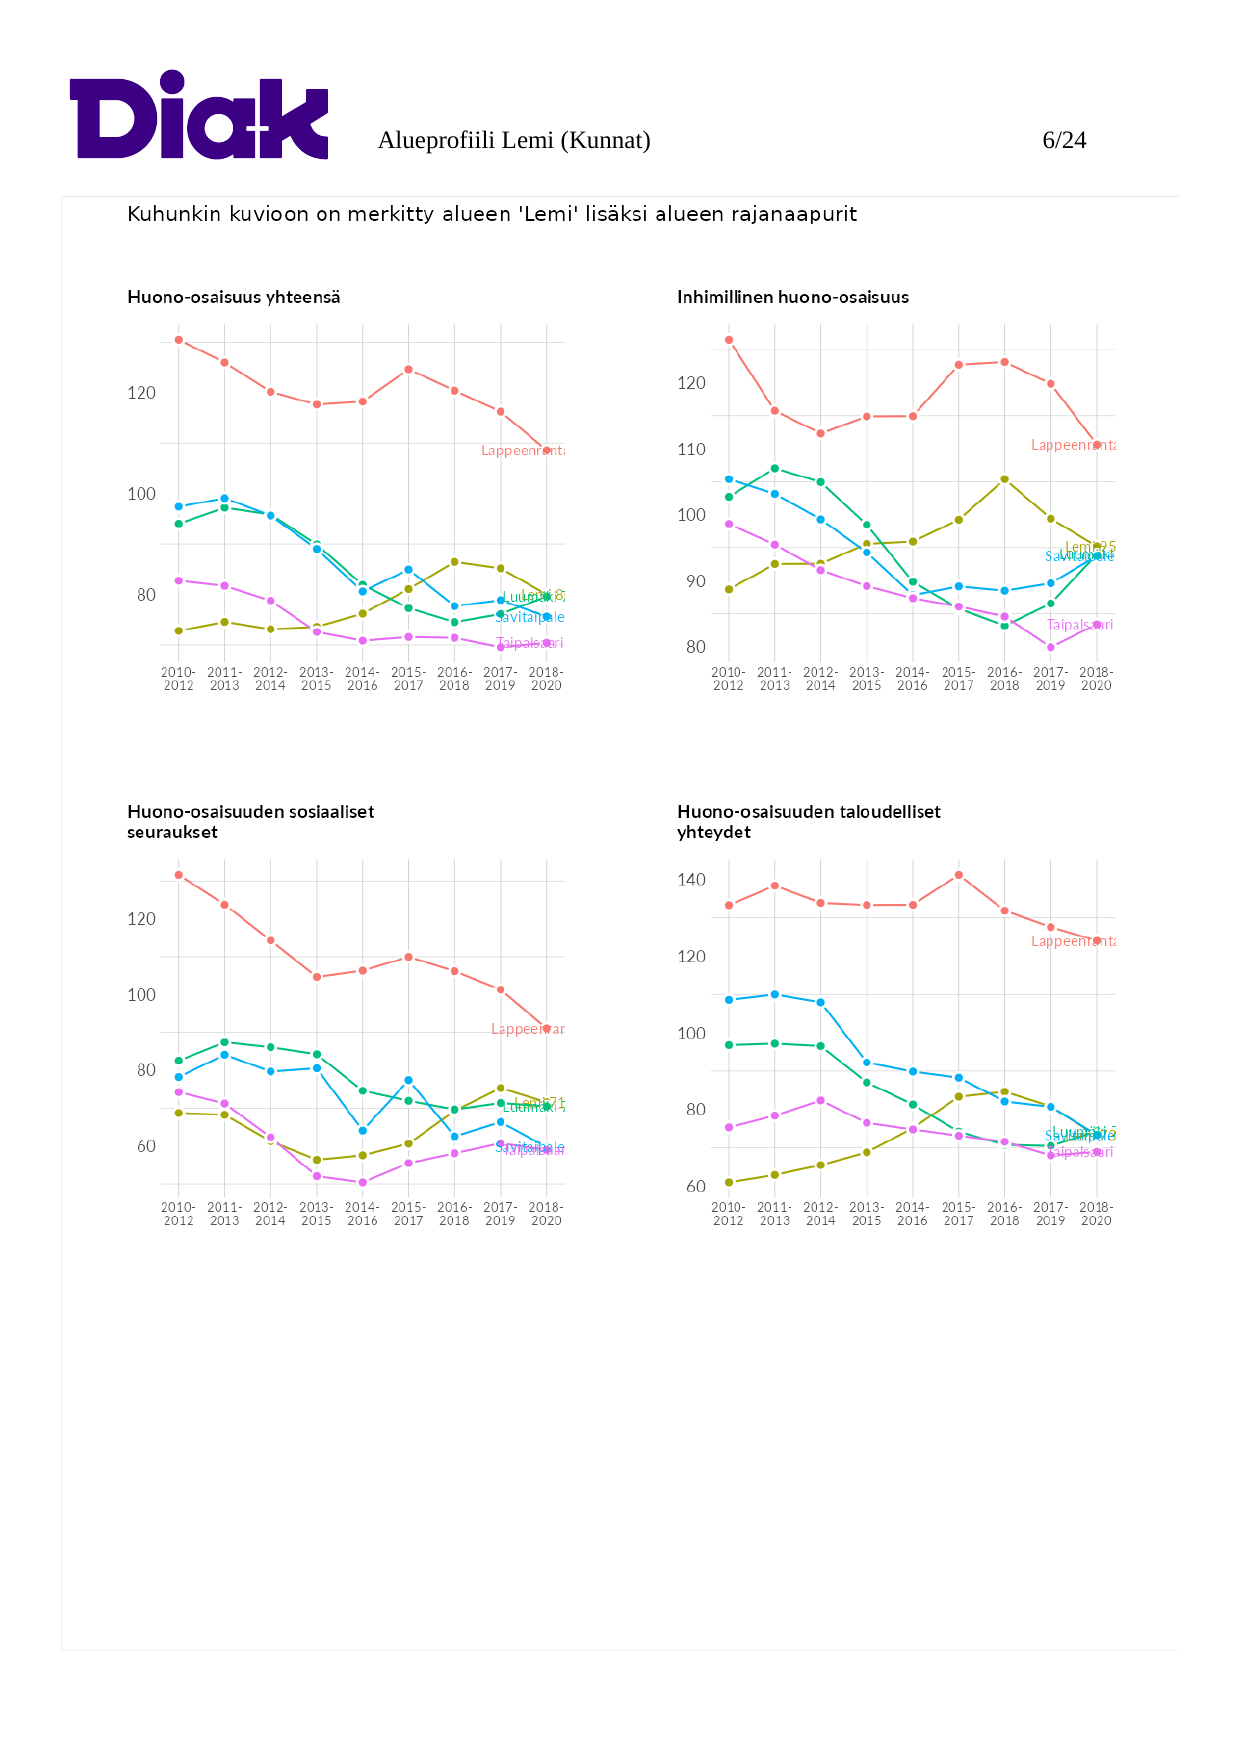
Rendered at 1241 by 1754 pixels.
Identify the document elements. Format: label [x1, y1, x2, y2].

picture [61, 196, 1179, 1651]
